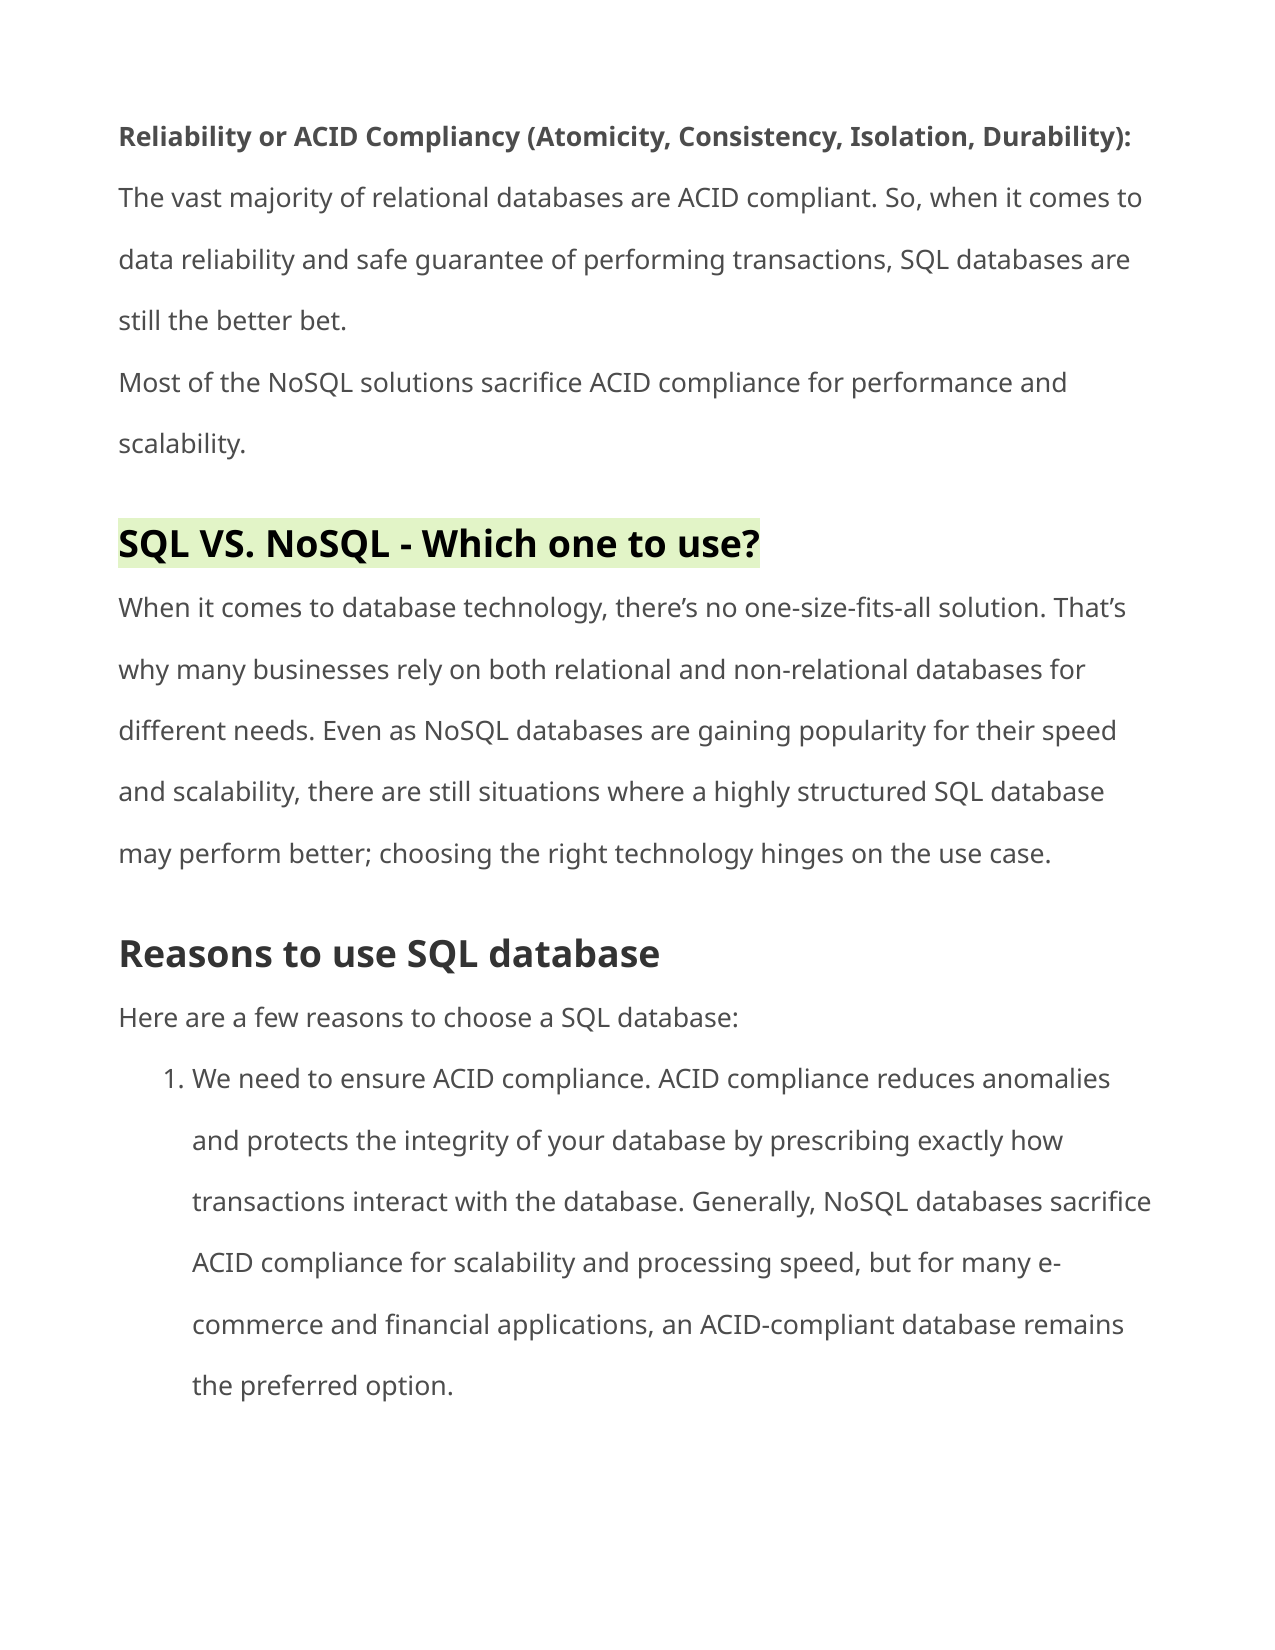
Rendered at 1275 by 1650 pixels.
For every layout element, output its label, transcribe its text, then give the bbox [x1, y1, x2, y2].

text Here are a few reasons to choose a SQL database: [118, 999, 1157, 1035]
list We need to ensure ACID compliance. ACID compliance reduces anomalies and protects the integrity of your database by prescribing exactly how transactions interact with the database. Generally, NoSQL databases sacrifice ACID compliance for scalability and processing speed, but for many e-commerce and financial applications, an ACID-compliant database remains the preferred option. [162, 1060, 1157, 1403]
text When it comes to database technology, there’s no one-size-fits-all solution. That’s why many businesses rely on both relational and non-relational databases for different needs. Even as NoSQL databases are gaining popularity for their speed and scalability, there are still situations where a highly structured SQL database may perform better; choosing the right technology hinges on the use case. [118, 589, 1157, 871]
subtitle Reasons to use SQL database [118, 927, 1157, 978]
text Reliability or ACID Compliancy (Atomicity, Consistency, Isolation, Durability): The vast majority of relational databases are ACID compliant. So, when it comes to data reliability and safe guarantee of performing transactions, SQL databases are still the better bet. [118, 118, 1157, 338]
subtitle SQL VS. NoSQL - Which one to use? [118, 517, 1157, 568]
text Most of the NoSQL solutions sacrifice ACID compliance for performance and scalability. [118, 363, 1157, 461]
